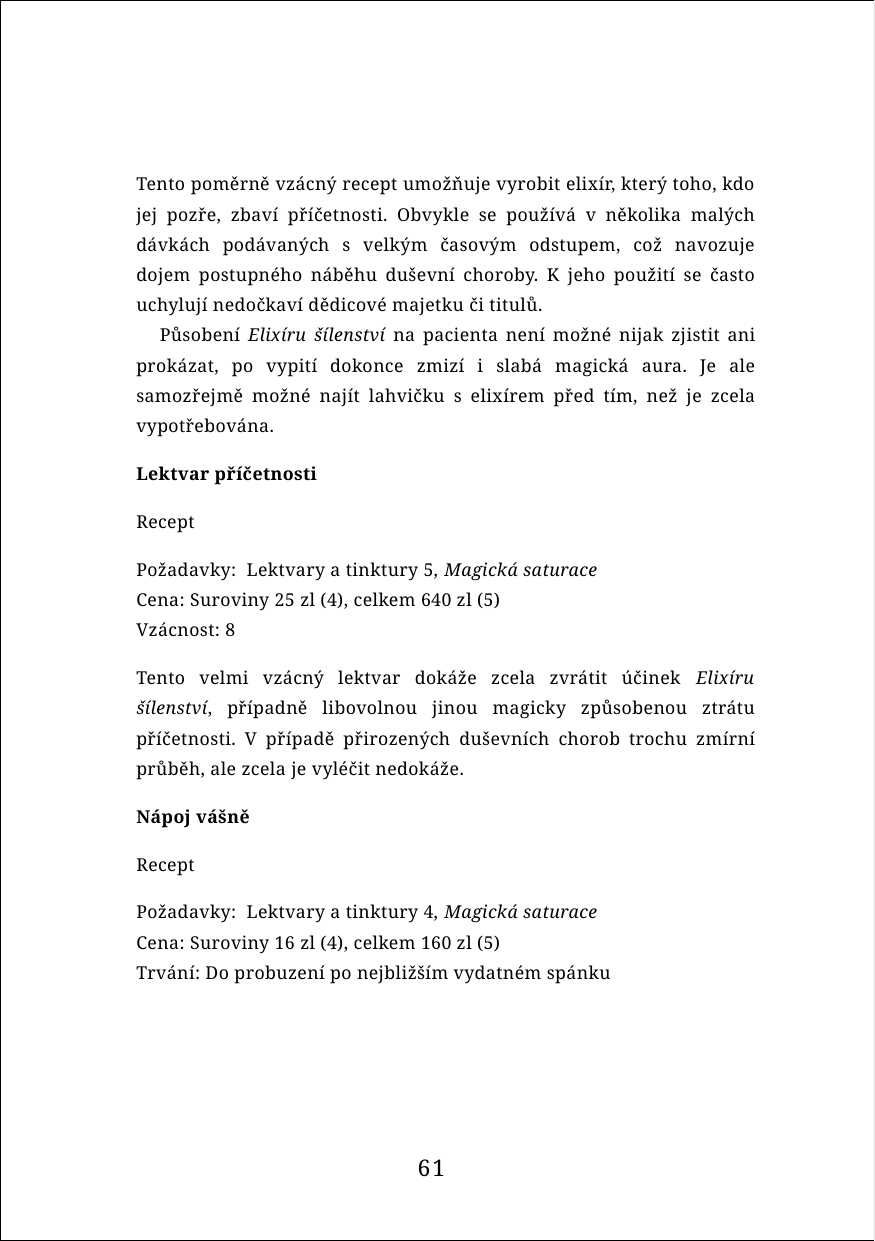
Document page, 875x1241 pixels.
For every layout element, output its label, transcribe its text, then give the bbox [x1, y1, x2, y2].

text Recept [136, 509, 756, 533]
text Požadavky: Lektvary a tinktury 4, Magická saturace Cena: Suroviny 16 zl (4), celkem 160 zl (5) Trvání: Do probuzení po nejbližším vydatném spánku [136, 900, 756, 984]
text Požadavky: Lektvary a tinktury 5, Magická saturace Cena: Suroviny 25 zl (4), celkem 640 zl (5) Vzácnost: 8 [136, 557, 756, 642]
text Nápoj vášně [136, 804, 756, 828]
text Lektvar příčetnosti [136, 461, 756, 486]
text Recept [136, 852, 756, 876]
text Tento velmi vzácný lektvar dokáže zcela zvrátit účinek Elixíru šílenství, případně libovolnou jinou magicky způsobenou ztrátu příčetnosti. V případě přirozených duševních chorob trochu zmírní průběh, ale zcela je vyléčit nedokáže. [136, 666, 756, 780]
text Tento poměrně vzácný recept umožňuje vyrobit elixír, který toho, kdo jej pozře, zbaví příčetnosti. Obvykle se používá v několika malých dávkách podávaných s velkým časovým odstupem, což navozuje dojem postupného náběhu duševní choroby. K jeho použití se často uchylují nedočkaví dědicové majetku či titulů. Působení Elixíru šílenství na pacienta není možné nijak zjistit ani prokázat, po vypití dokonce zmizí i slabá magická aura. Je ale samozřejmě možné najít lahvičku s elixírem před tím, než je zcela vypotřebována. [136, 172, 756, 438]
